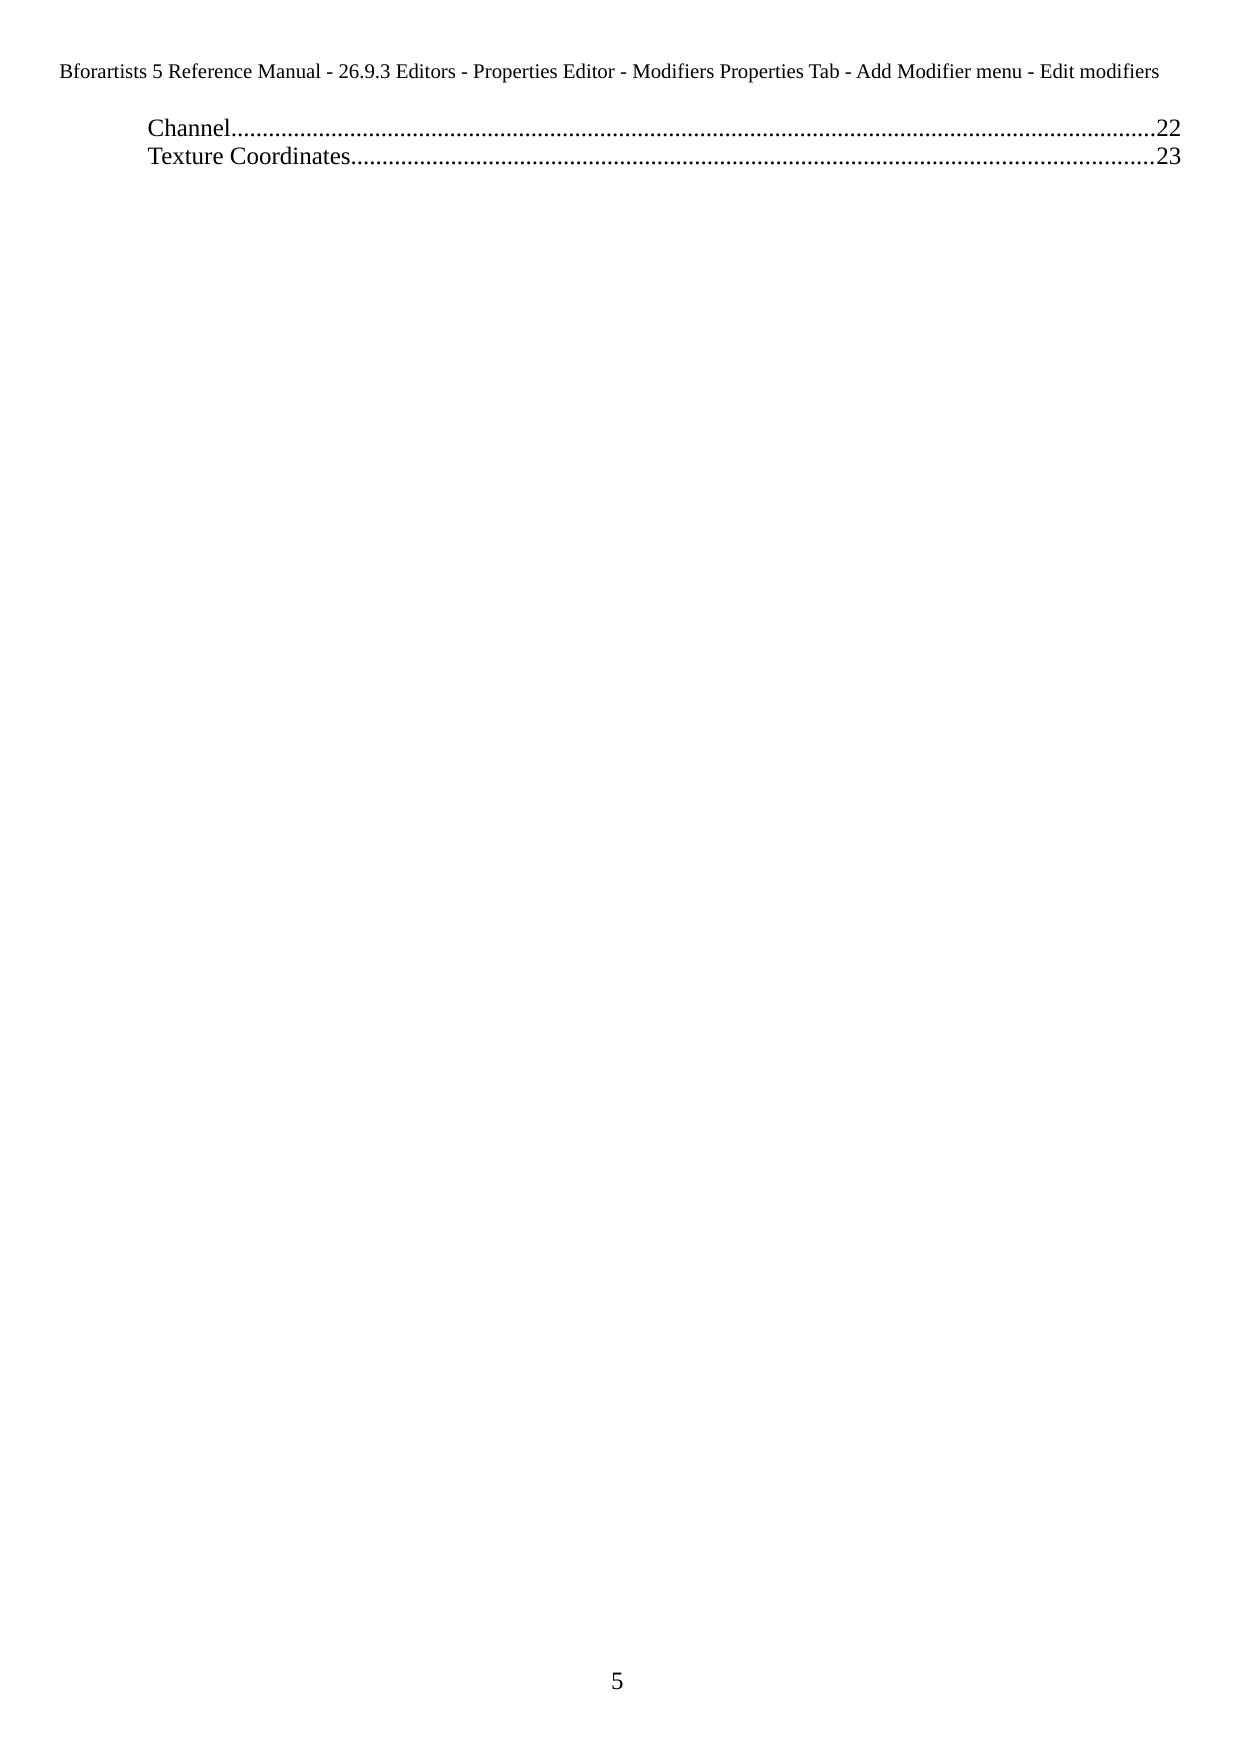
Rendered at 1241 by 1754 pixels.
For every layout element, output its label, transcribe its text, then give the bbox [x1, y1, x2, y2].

text Channel 22 [147, 113, 1181, 141]
text Texture Coordinates 23 [147, 141, 1181, 170]
